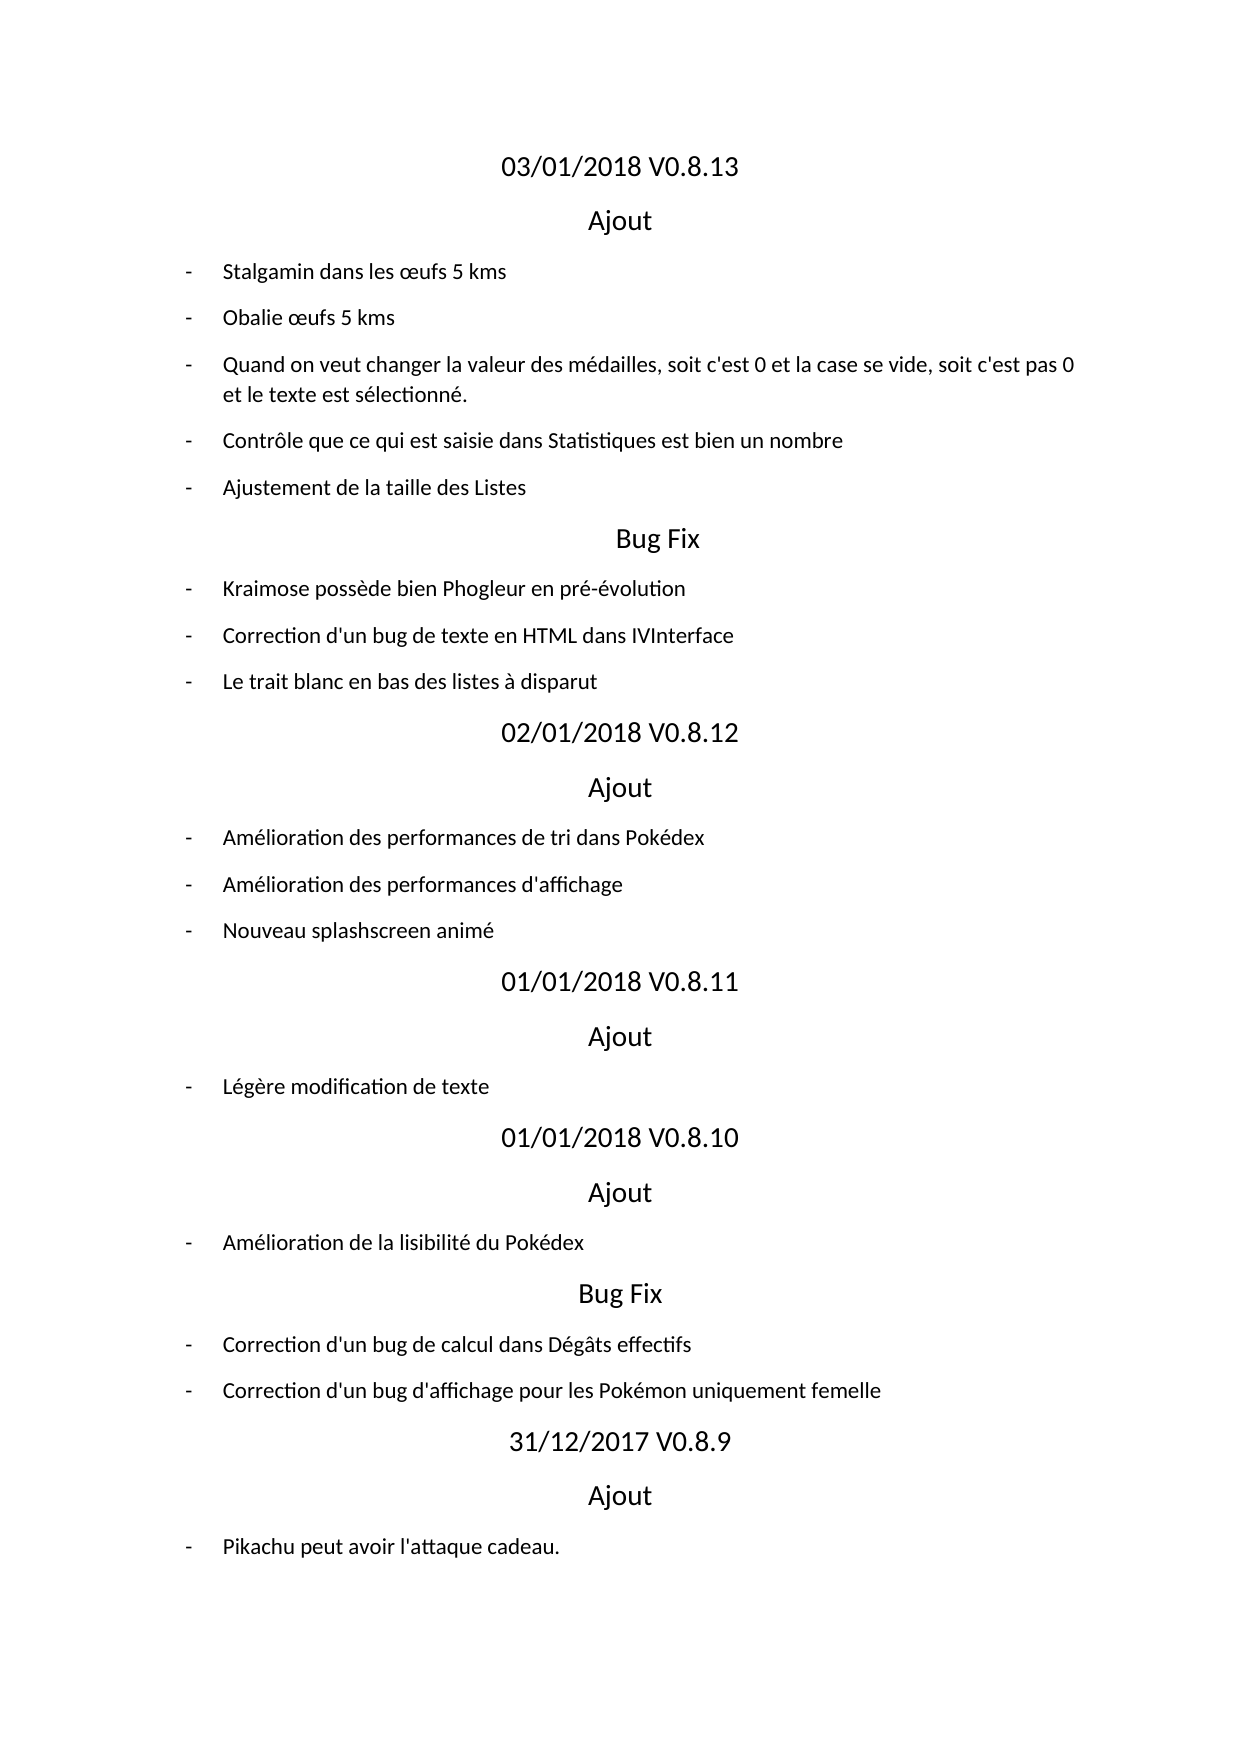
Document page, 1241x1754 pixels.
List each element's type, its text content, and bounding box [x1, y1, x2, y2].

list Nouveau splashscreen animé [185, 917, 1093, 944]
text 02/01/2018 V0.8.12 [148, 714, 1093, 750]
list Amélioration des performances d'affichage [185, 870, 1093, 898]
text 01/01/2018 V0.8.11 [148, 963, 1093, 999]
list Quand on veut changer la valeur des médailles, soit c'est 0 et la case se vide, soit c'est pas 0 et le texte est sélectionné. [185, 350, 1093, 408]
list Amélioration de la lisibilité du Pokédex [185, 1228, 1093, 1256]
list Bug Fix [148, 1275, 1093, 1311]
list Correction d'un bug de calcul dans Dégâts effectifs [185, 1330, 1093, 1358]
text Ajout [148, 1477, 1093, 1513]
text Ajout [148, 1174, 1093, 1209]
list Pikachu peut avoir l'attaque cadeau. [185, 1532, 1093, 1560]
text 31/12/2017 V0.8.9 [148, 1423, 1093, 1458]
list Correction d'un bug de texte en HTML dans IVInterface [185, 621, 1093, 649]
text Ajout [148, 202, 1093, 238]
text Ajout [148, 769, 1093, 804]
list Correction d'un bug d'affichage pour les Pokémon uniquement femelle [185, 1376, 1093, 1404]
list Obalie œufs 5 kms [185, 303, 1093, 332]
list Le trait blanc en bas des listes à disparut [185, 667, 1093, 696]
text 03/01/2018 V0.8.13 [148, 148, 1093, 183]
list Bug Fix [185, 520, 1093, 555]
list Ajustement de la taille des Listes [185, 473, 1093, 501]
list Stalgamin dans les œufs 5 kms [185, 257, 1093, 285]
text Ajout [148, 1018, 1093, 1053]
list Légère modification de texte [185, 1072, 1093, 1101]
list Contrôle que ce qui est saisie dans Statistiques est bien un nombre [185, 427, 1093, 454]
text 01/01/2018 V0.8.10 [148, 1119, 1093, 1155]
list Amélioration des performances de tri dans Pokédex [185, 823, 1093, 851]
list Kraimose possède bien Phogleur en pré-évolution [185, 574, 1093, 602]
